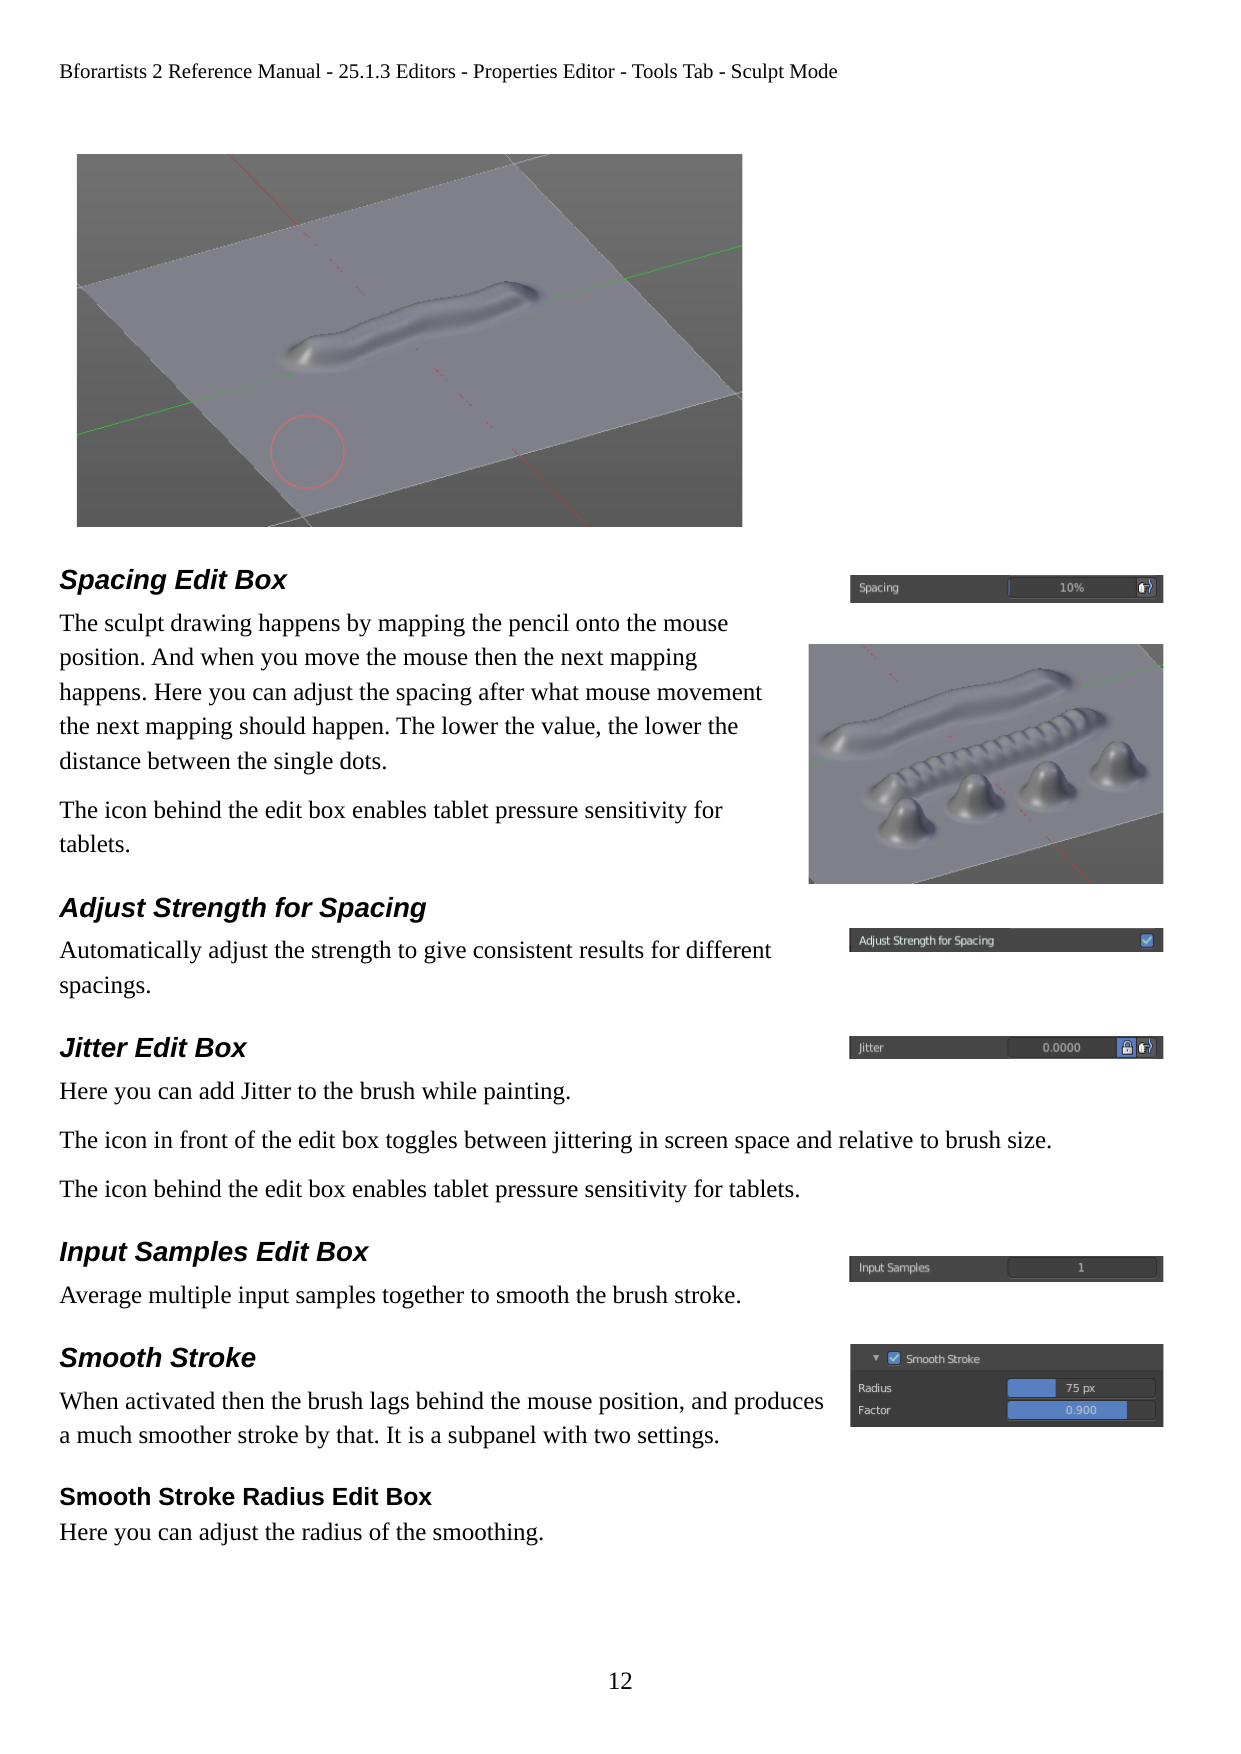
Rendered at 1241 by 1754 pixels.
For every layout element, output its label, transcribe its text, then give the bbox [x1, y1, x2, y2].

text The icon behind the edit box enables tablet pressure sensitivity for tablets. [59, 795, 808, 858]
subtitle Spacing Edit Box [59, 563, 1181, 595]
text The sculpt drawing happens by mapping the pencil onto the mouse position. And when you move the mouse then the next mapping happens. Here you can adjust the spacing after what mouse movement the next mapping should happen. The lower the value, the lower the distance between the single dots. [59, 608, 1181, 774]
picture [850, 575, 1164, 603]
subtitle Input Samples Edit Box [59, 1235, 1181, 1267]
picture [76, 154, 743, 527]
text The icon in front of the edit box toggles between jittering in screen space and relative to brush size. [59, 1125, 1181, 1153]
picture [849, 1256, 1164, 1282]
text Here you can adjust the radius of the smoothing. [59, 1517, 1181, 1545]
picture [808, 644, 1164, 884]
picture [849, 928, 1164, 952]
subtitle Smooth Stroke [59, 1341, 1181, 1373]
text The icon behind the edit box enables tablet pressure sensitivity for tablets. [59, 1174, 1181, 1203]
picture [849, 1036, 1164, 1059]
text Average multiple input samples together to smooth the brush stroke. [59, 1280, 1181, 1308]
subtitle Jitter Edit Box [59, 1031, 1181, 1063]
text Here you can add Jitter to the brush while painting. [59, 1076, 1181, 1104]
subtitle Smooth Stroke Radius Edit Box [59, 1482, 1181, 1510]
subtitle Adjust Strength for Spacing [59, 891, 1181, 923]
text Automatically adjust the strength to give consistent results for different spacings. [59, 935, 1181, 998]
picture [850, 1344, 1164, 1427]
text When activated then the brush lags behind the mouse position, and produces a much smoother stroke by that. It is a subpanel with two settings. [59, 1386, 1181, 1449]
